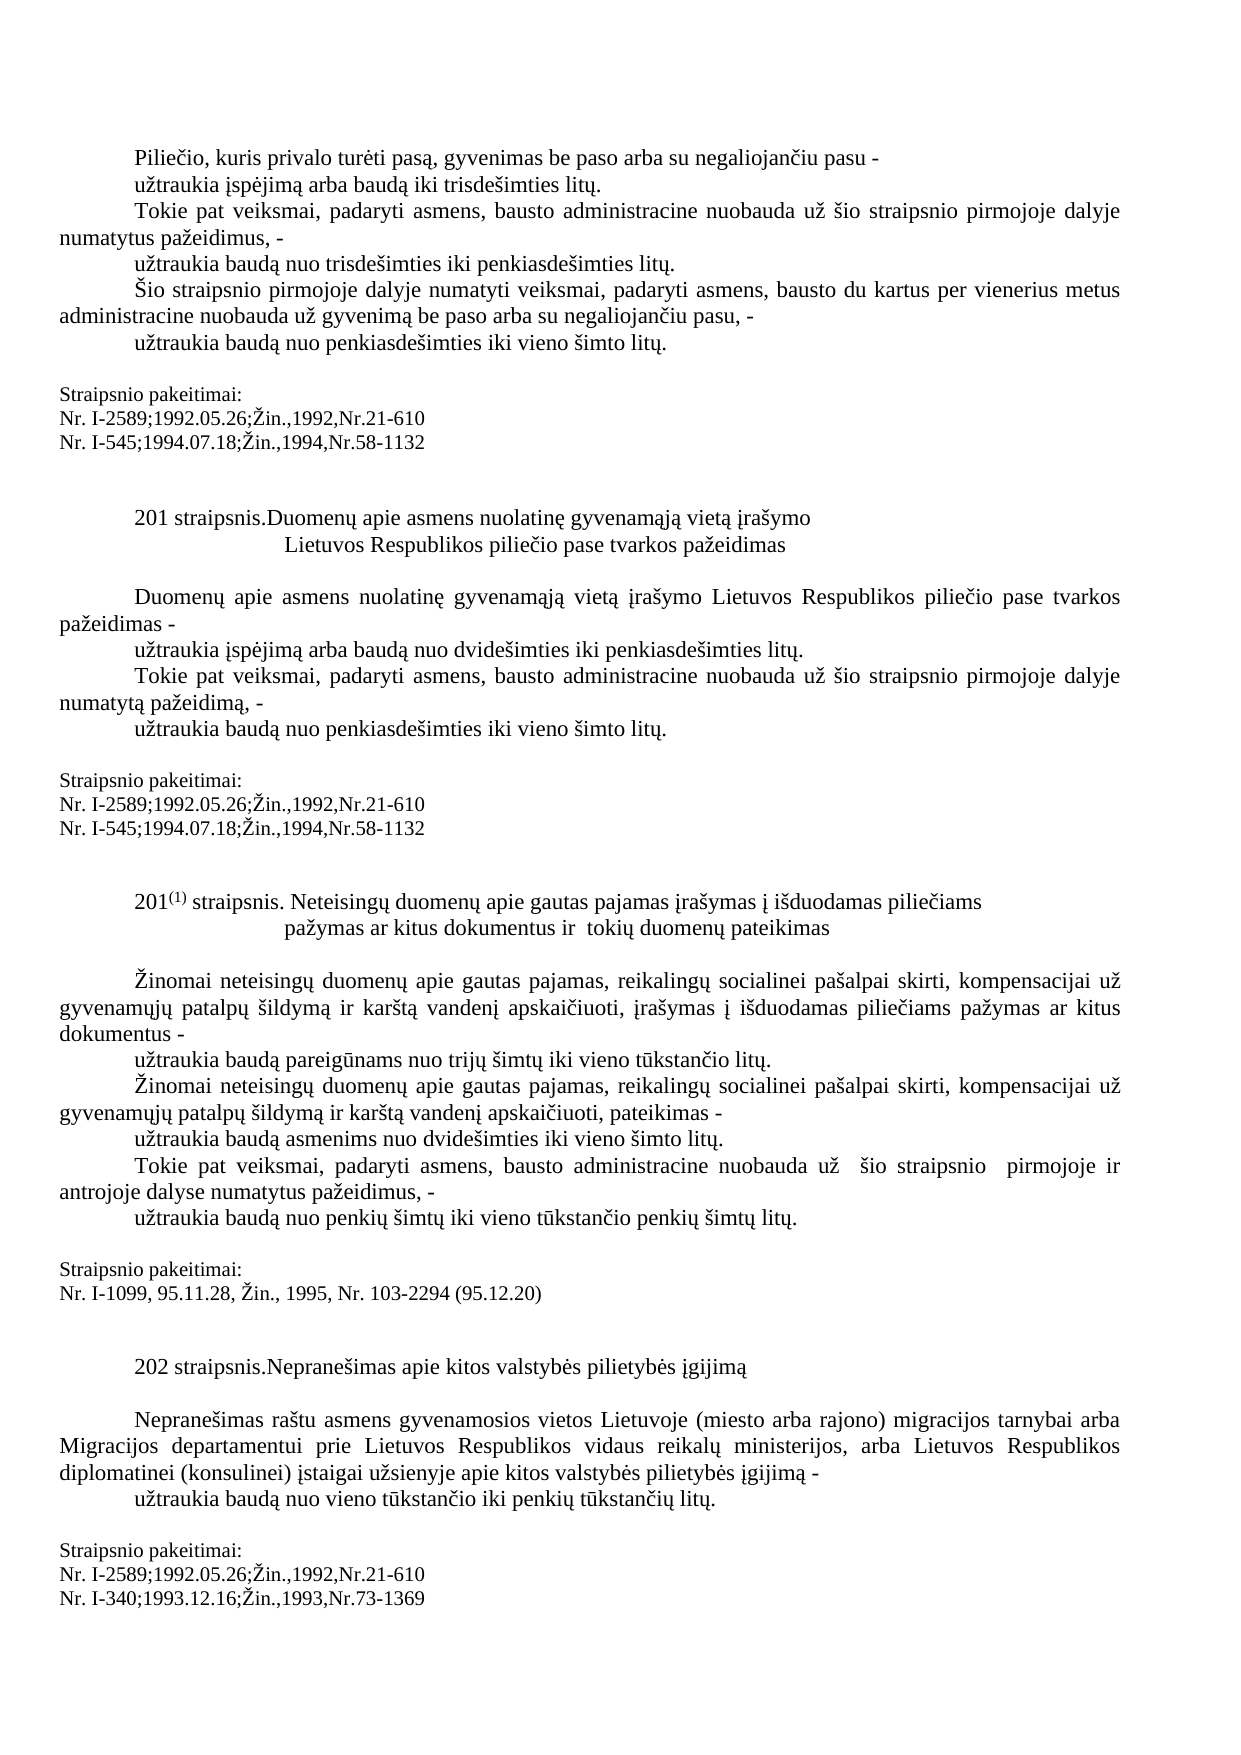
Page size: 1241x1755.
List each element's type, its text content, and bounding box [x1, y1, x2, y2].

text Nr. I-545;1994.07.18;Žin.,1994,Nr.58-1132 [59, 816, 1122, 840]
text užtraukia įspėjimą arba baudą iki trisdešimties litų. [59, 171, 1122, 197]
text užtraukia baudą nuo penkių šimtų iki vieno tūkstančio penkių šimtų litų. [59, 1204, 1122, 1231]
text Straipsnio pakeitimai: [59, 768, 1122, 792]
text Nr. I-2589;1992.05.26;Žin.,1992,Nr.21-610 [59, 1562, 1122, 1586]
text užtraukia baudą nuo penkiasdešimties iki vieno šimto litų. [59, 329, 1122, 355]
text Duomenų apie asmens nuolatinę gyvenamąją vietą įrašymo Lietuvos Respublikos piliečio pase tvarkos pažeidimas - [59, 583, 1122, 636]
text Straipsnio pakeitimai: [59, 1257, 1122, 1281]
text Straipsnio pakeitimai: [59, 1538, 1122, 1562]
text Žinomai neteisingų duomenų apie gautas pajamas, reikalingų socialinei pašalpai skirti, kompensacijai už gyvenamųjų patalpų šildymą ir karštą vandenį apskaičiuoti, įrašymas į išduodamas piliečiams pažymas ar kitus dokumentus - [59, 967, 1122, 1046]
text Straipsnio pakeitimai: [59, 382, 1122, 406]
text užtraukia baudą nuo penkiasdešimties iki vieno šimto litų. [59, 715, 1122, 741]
text Nr. I-2589;1992.05.26;Žin.,1992,Nr.21-610 [59, 406, 1122, 430]
text pažymas ar kitus dokumentus ir tokių duomenų pateikimas [209, 914, 1122, 941]
text Nr. I-1099, 95.11.28, Žin., 1995, Nr. 103-2294 (95.12.20) [59, 1281, 1122, 1305]
text Šio straipsnio pirmojoje dalyje numatyti veiksmai, padaryti asmens, bausto du kartus per vienerius metus administracine nuobauda už gyvenimą be paso arba su negaliojančiu pasu, - [59, 276, 1122, 329]
text 201(1) straipsnis. Neteisingų duomenų apie gautas pajamas įrašymas į išduodamas piliečiams [59, 888, 1122, 914]
text Nr. I-545;1994.07.18;Žin.,1994,Nr.58-1132 [59, 430, 1122, 454]
text Nr. I-2589;1992.05.26;Žin.,1992,Nr.21-610 [59, 792, 1122, 816]
text Nr. I-340;1993.12.16;Žin.,1993,Nr.73-1369 [59, 1586, 1122, 1610]
text užtraukia įspėjimą arba baudą nuo dvidešimties iki penkiasdešimties litų. [59, 636, 1122, 662]
text užtraukia baudą asmenims nuo dvidešimties iki vieno šimto litų. [59, 1125, 1122, 1152]
text Nepranešimas raštu asmens gyvenamosios vietos Lietuvoje (miesto arba rajono) migracijos tarnybai arba Migracijos departamentui prie Lietuvos Respublikos vidaus reikalų ministerijos, arba Lietuvos Respublikos diplomatinei (konsulinei) įstaigai užsienyje apie kitos valstybės pilietybės įgijimą - [59, 1406, 1122, 1485]
text užtraukia baudą nuo trisdešimties iki penkiasdešimties litų. [59, 250, 1122, 276]
text Tokie pat veiksmai, padaryti asmens, bausto administracine nuobauda už šio straipsnio pirmojoje dalyje numatytą pažeidimą, - [59, 662, 1122, 715]
text 202 straipsnis.Nepranešimas apie kitos valstybės pilietybės įgijimą [59, 1353, 1122, 1380]
text Tokie pat veiksmai, padaryti asmens, bausto administracine nuobauda už šio straipsnio pirmojoje ir antrojoje dalyse numatytus pažeidimus, - [59, 1152, 1122, 1204]
text Lietuvos Respublikos piliečio pase tvarkos pažeidimas [59, 531, 1122, 557]
text užtraukia baudą nuo vieno tūkstančio iki penkių tūkstančių litų. [59, 1485, 1122, 1511]
text 201 straipsnis.Duomenų apie asmens nuolatinę gyvenamąją vietą įrašymo [59, 504, 1122, 531]
text Tokie pat veiksmai, padaryti asmens, bausto administracine nuobauda už šio straipsnio pirmojoje dalyje numatytus pažeidimus, - [59, 197, 1122, 250]
text Piliečio, kuris privalo turėti pasą, gyvenimas be paso arba su negaliojančiu pasu - [59, 144, 1122, 171]
text užtraukia baudą pareigūnams nuo trijų šimtų iki vieno tūkstančio litų. [59, 1046, 1122, 1073]
text Žinomai neteisingų duomenų apie gautas pajamas, reikalingų socialinei pašalpai skirti, kompensacijai už gyvenamųjų patalpų šildymą ir karštą vandenį apskaičiuoti, pateikimas - [59, 1073, 1122, 1125]
